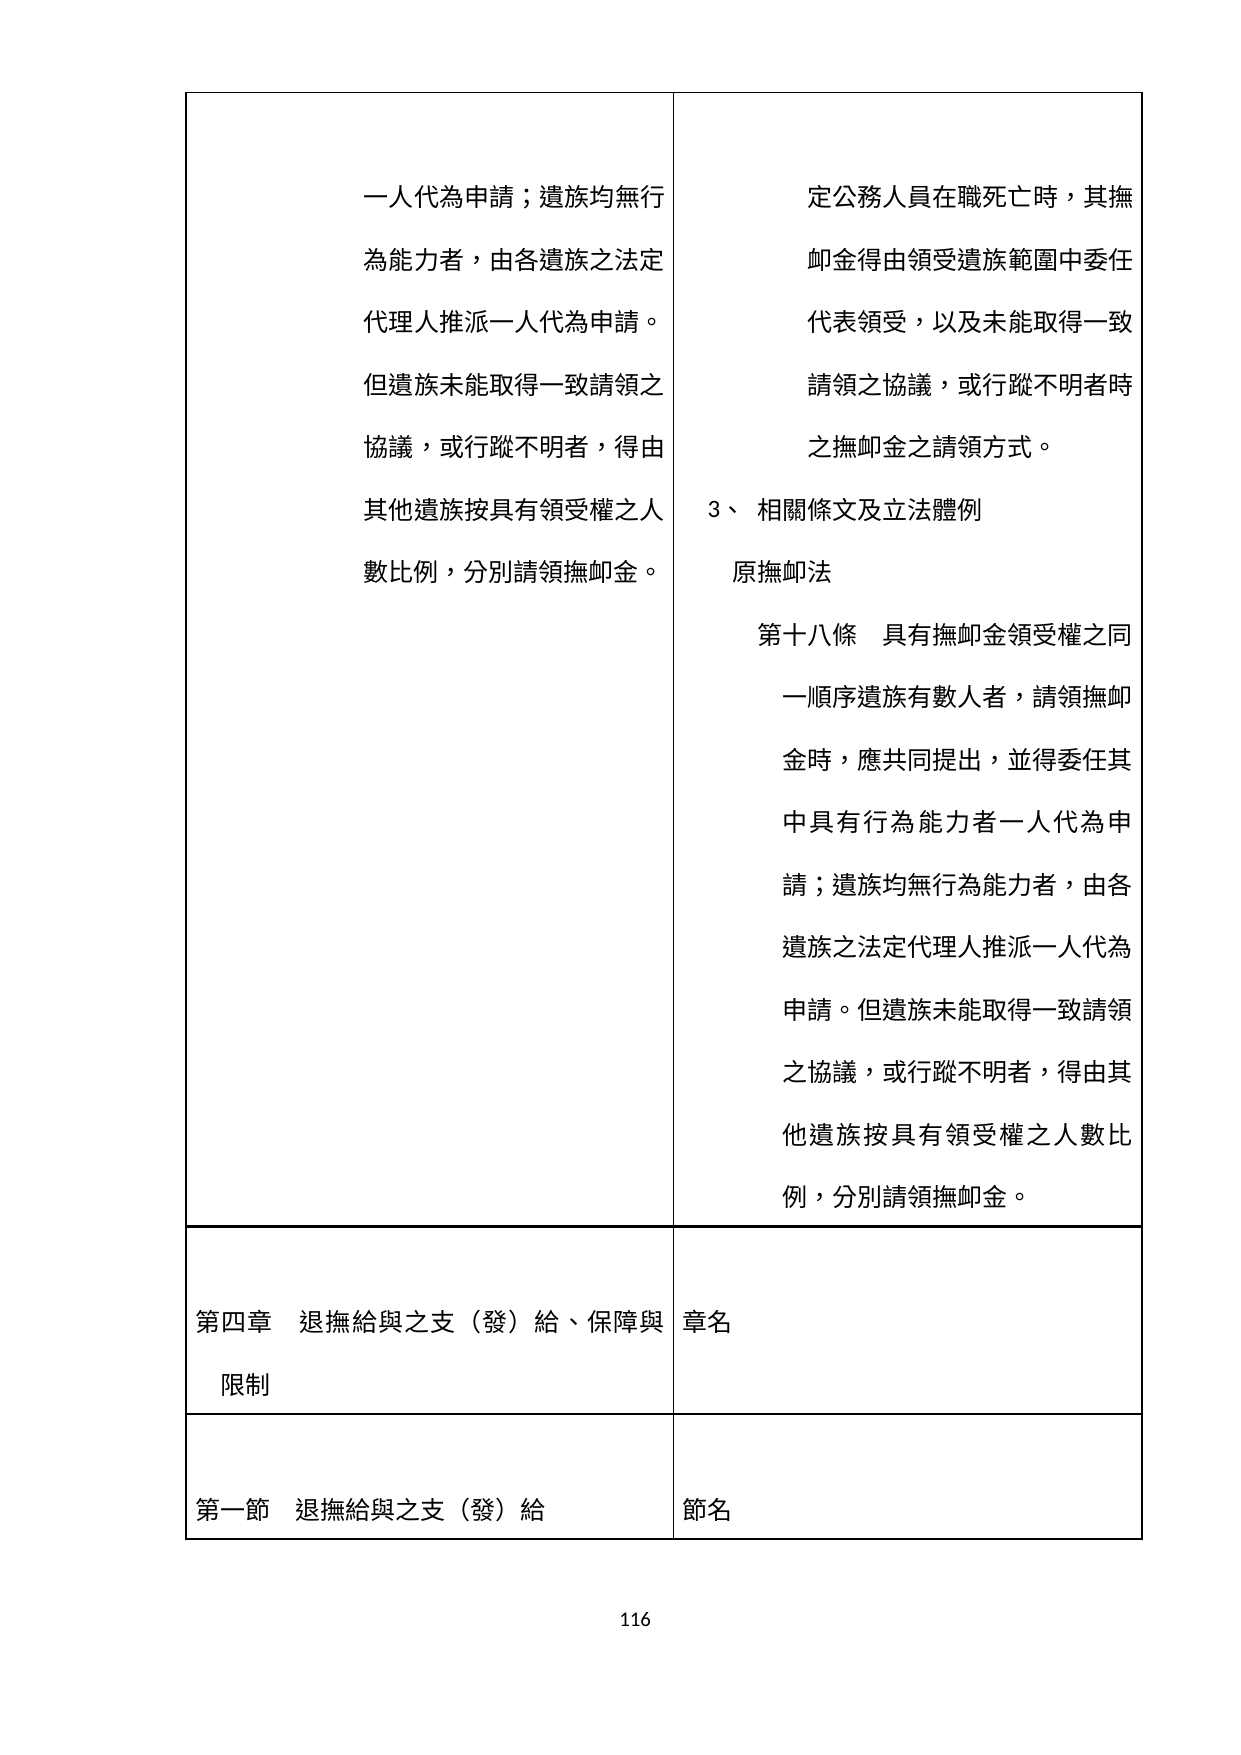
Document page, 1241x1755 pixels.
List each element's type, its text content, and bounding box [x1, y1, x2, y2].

table_cell 第四章 退撫給與之支（發）給、保障與限制 [187, 1228, 673, 1413]
table_cell 章名 [674, 1228, 1141, 1413]
table_cell 節名 [674, 1415, 1141, 1538]
table_cell 第一節 退撫給與之支（發）給 [187, 1415, 673, 1538]
table_cell 一人代為申請；遺族均無行為能力者，由各遺族之法定代理人推派一人代為申請。但遺族未能取得一致請領之協議，或行蹤不明者，得由其他遺族按具有領受權之人數比例，分別請領撫卹金。 [187, 93, 673, 1225]
table_cell 定公務人員在職死亡時，其撫卹金得由領受遺族範圍中委任代表領受，以及未能取得一致請領之協議，或行蹤不明者時之撫卹金之請領方式。 相關條文及立法體例 原撫卹法 第十八條 具有撫卹金領受權之同一順序遺族有數人者，請領撫卹金時，應共同提出，並得委任其中具有行為能力者一人代為申請；遺族均無行為能力者，由各遺族之法定代理人推派一人代為申請。但遺族未能取得一致請領之協議，或行蹤不明者，得由其他遺族按具有領受權之人數比例，分別請領撫卹金。 [674, 93, 1141, 1225]
